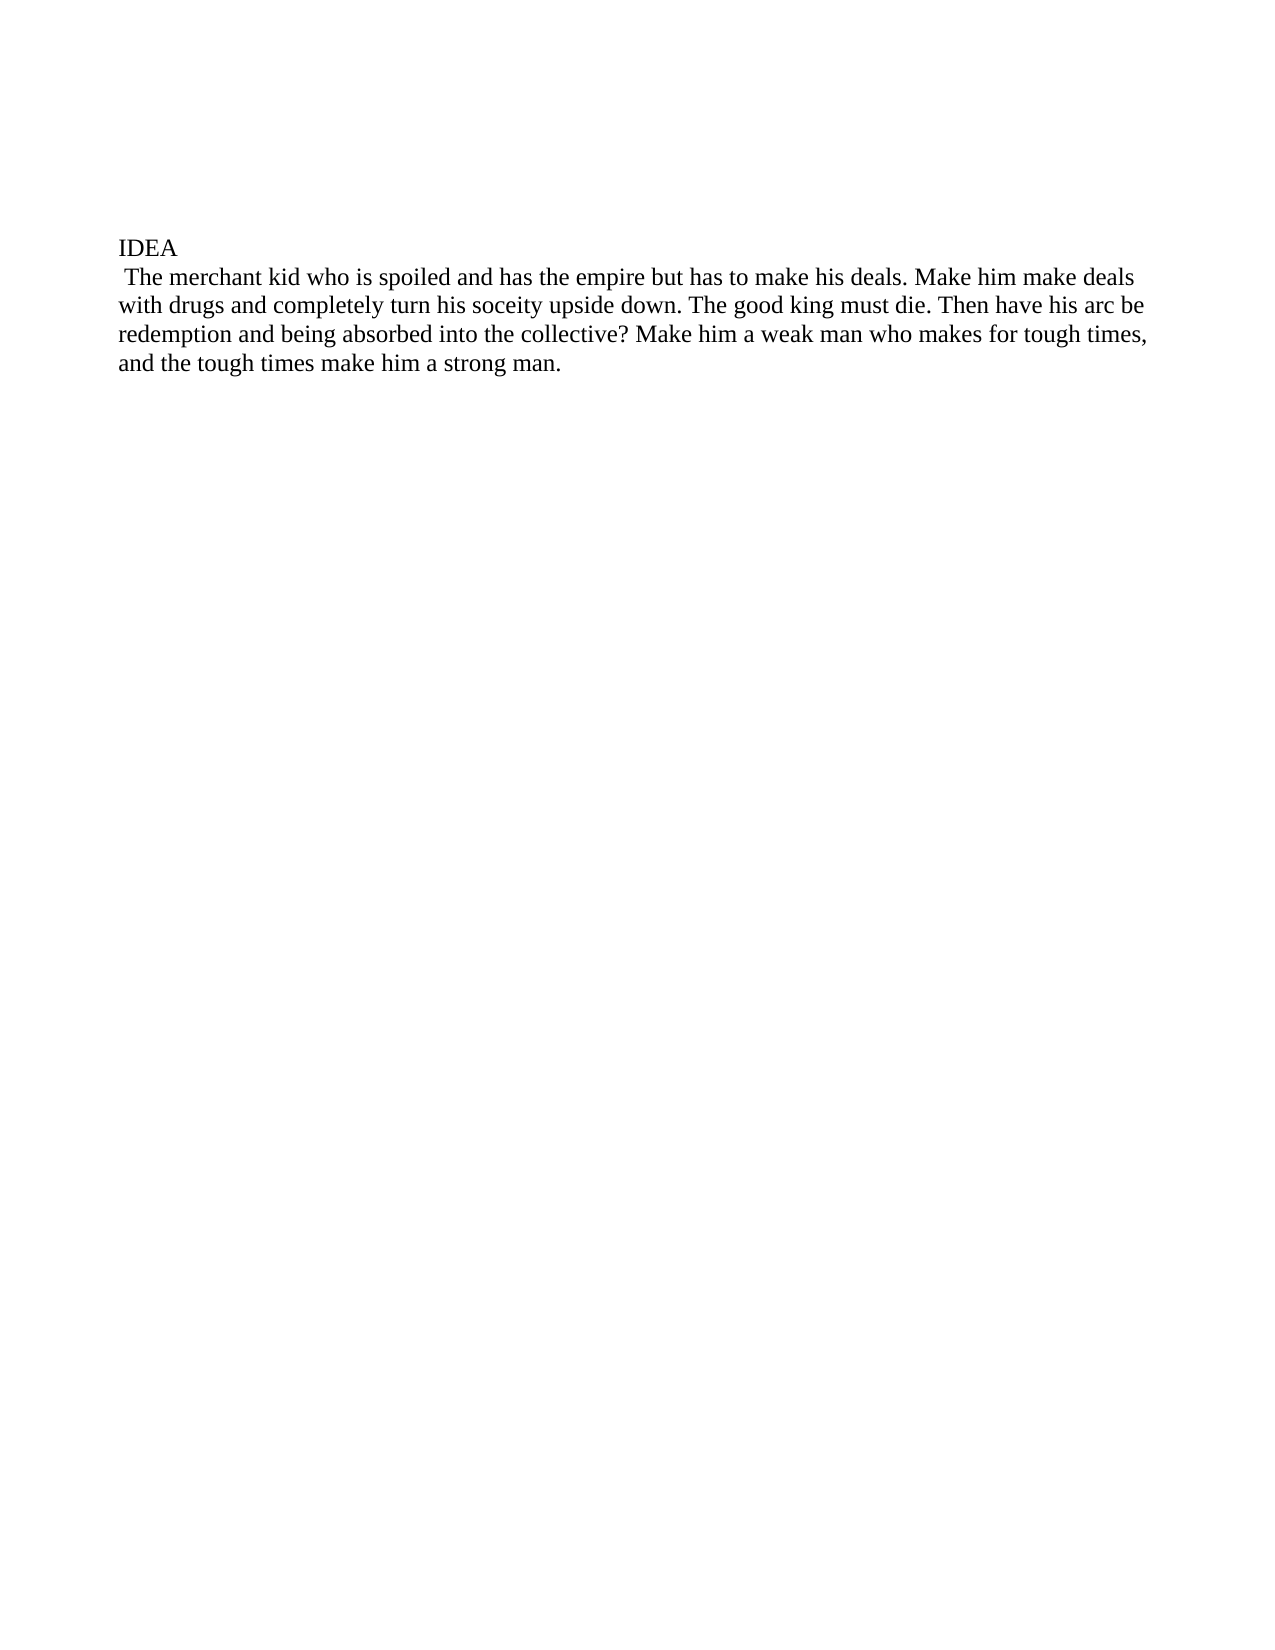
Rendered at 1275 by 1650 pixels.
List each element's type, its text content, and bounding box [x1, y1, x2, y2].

text The merchant kid who is spoiled and has the empire but has to make his deals. Make him make deals with drugs and completely turn his soceity upside down. The good king must die. Then have his arc be redemption and being absorbed into the collective? Make him a weak man who makes for tough times, and the tough times make him a strong man. [118, 262, 1157, 406]
text IDEA [118, 233, 1157, 262]
